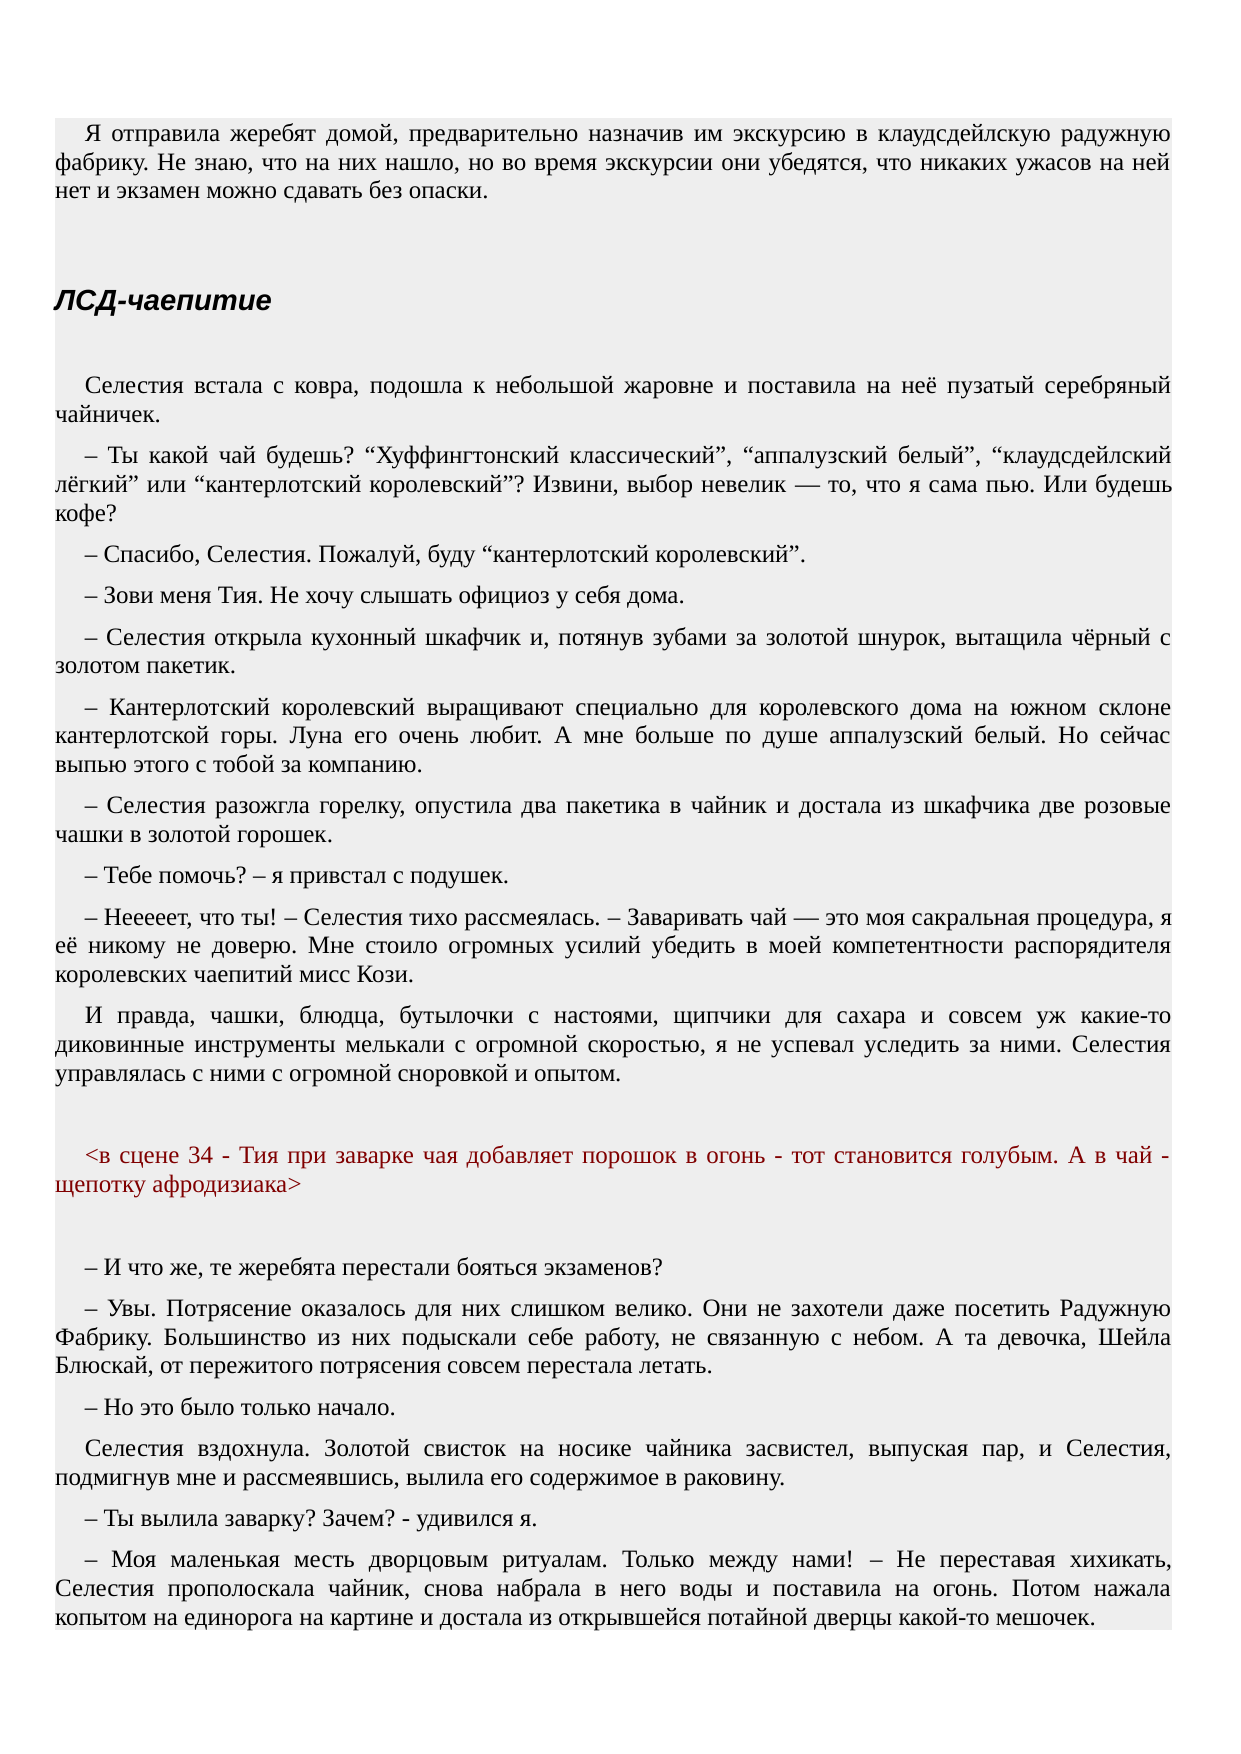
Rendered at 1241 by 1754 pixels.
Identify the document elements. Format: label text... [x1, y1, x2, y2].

text – И что же, те жеребята перестали бояться экзаменов? [55, 1252, 1172, 1280]
text – Увы. Потрясение оказалось для них слишком велико. Они не захотели даже посетить Радужную Фабрику. Большинство из них подыскали себе работу, не связанную с небом. А та девочка, Шейла Блюскай, от пережитого потрясения совсем перестала летать. [55, 1293, 1172, 1379]
text – Кантерлотский королевский выращивают специально для королевского дома на южном склоне кантерлотской горы. Луна его очень любит. А мне больше по душе аппалузский белый. Но сейчас выпью этого с тобой за компанию. [55, 692, 1172, 778]
text И правда, чашки, блюдца, бутылочки с настоями, щипчики для сахара и совсем уж какие-то диковинные инструменты мелькали с огромной скоростью, я не успевал уследить за ними. Селестия управлялась с ними с огромной сноровкой и опытом. [55, 1000, 1172, 1087]
text – Тебе помочь? – я привстал с подушек. [55, 860, 1172, 889]
subtitle ЛСД-чаепитие [55, 283, 1172, 317]
text – Селестия разожгла горелку, опустила два пакетика в чайник и достала из шкафчика две розовые чашки в золотой горошек. [55, 790, 1172, 848]
text – Ты вылила заварку? Зачем? - удивился я. [55, 1503, 1172, 1532]
text Селестия вздохнула. Золотой свисток на носике чайника засвистел, выпуская пар, и Селестия, подмигнув мне и рассмеявшись, вылила его содержимое в раковину. [55, 1433, 1172, 1490]
text – Моя маленькая месть дворцовым ритуалам. Только между нами! – Не переставая хихикать, Селестия прополоскала чайник, снова набрала в него воды и поставила на огонь. Потом нажала копытом на единорога на картине и достала из открывшейся потайной дверцы какой-то мешочек. [55, 1544, 1172, 1630]
text Я отправила жеребят домой, предварительно назначив им экскурсию в клаудсдейлскую радужную фабрику. Не знаю, что на них нашло, но во время экскурсии они убедятся, что никаких ужасов на ней нет и экзамен можно сдавать без опаски. [55, 118, 1172, 204]
text – Спасибо, Селестия. Пожалуй, буду “кантерлотский королевский”. [55, 539, 1172, 568]
text – Ты какой чай будешь? “Хуффингтонский классический”, “аппалузский белый”, “клаудсдейлский лёгкий” или “кантерлотский королевский”? Извини, выбор невелик — то, что я сама пью. Или будешь кофе? [55, 440, 1172, 527]
text Селестия встала с ковра, подошла к небольшой жаровне и поставила на неё пузатый серебряный чайничек. [55, 370, 1172, 428]
text – Селестия открыла кухонный шкафчик и, потянув зубами за золотой шнурок, вытащила чёрный с золотом пакетик. [55, 622, 1172, 679]
text – Нееееет, что ты! – Селестия тихо рассмеялась. – Заваривать чай — это моя сакральная процедура, я её никому не доверю. Мне стоило огромных усилий убедить в моей компетентности распорядителя королевских чаепитий мисс Кози. [55, 902, 1172, 988]
text <в сцене 34 - Тия при заварке чая добавляет порошок в огонь - тот становится голубым. А в чай - щепотку афродизиака> [55, 1140, 1172, 1198]
text – Но это было только начало. [55, 1392, 1172, 1420]
text – Зови меня Тия. Не хочу слышать официоз у себя дома. [55, 580, 1172, 609]
